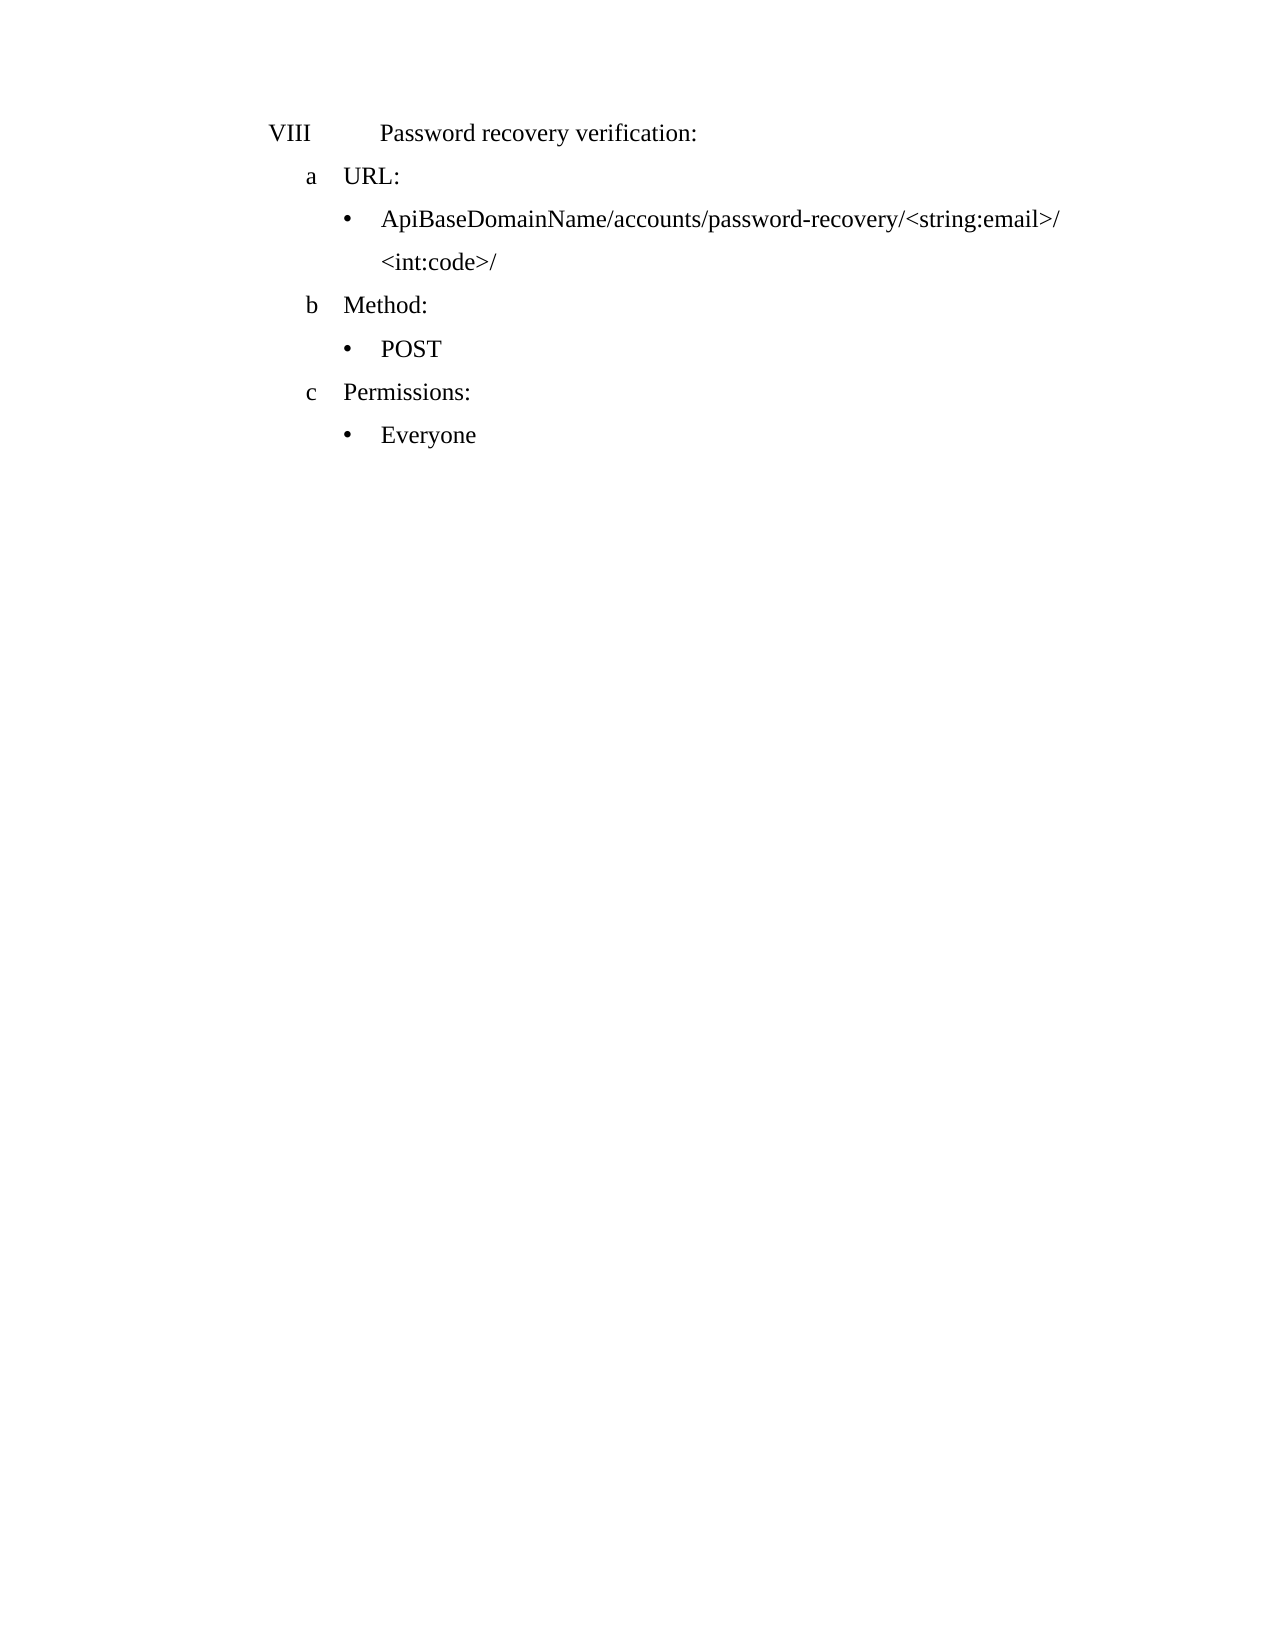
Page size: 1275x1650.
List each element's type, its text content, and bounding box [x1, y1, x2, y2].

list Everyone [343, 420, 1157, 449]
list POST [343, 334, 1157, 362]
list Password recovery verification: [268, 118, 1157, 147]
list Method: [306, 291, 1157, 319]
list ApiBaseDomainName/accounts/password-recovery/<string:email>/<int:code>/ [343, 204, 1157, 276]
list URL: [306, 161, 1157, 190]
list Permissions: [306, 377, 1157, 406]
